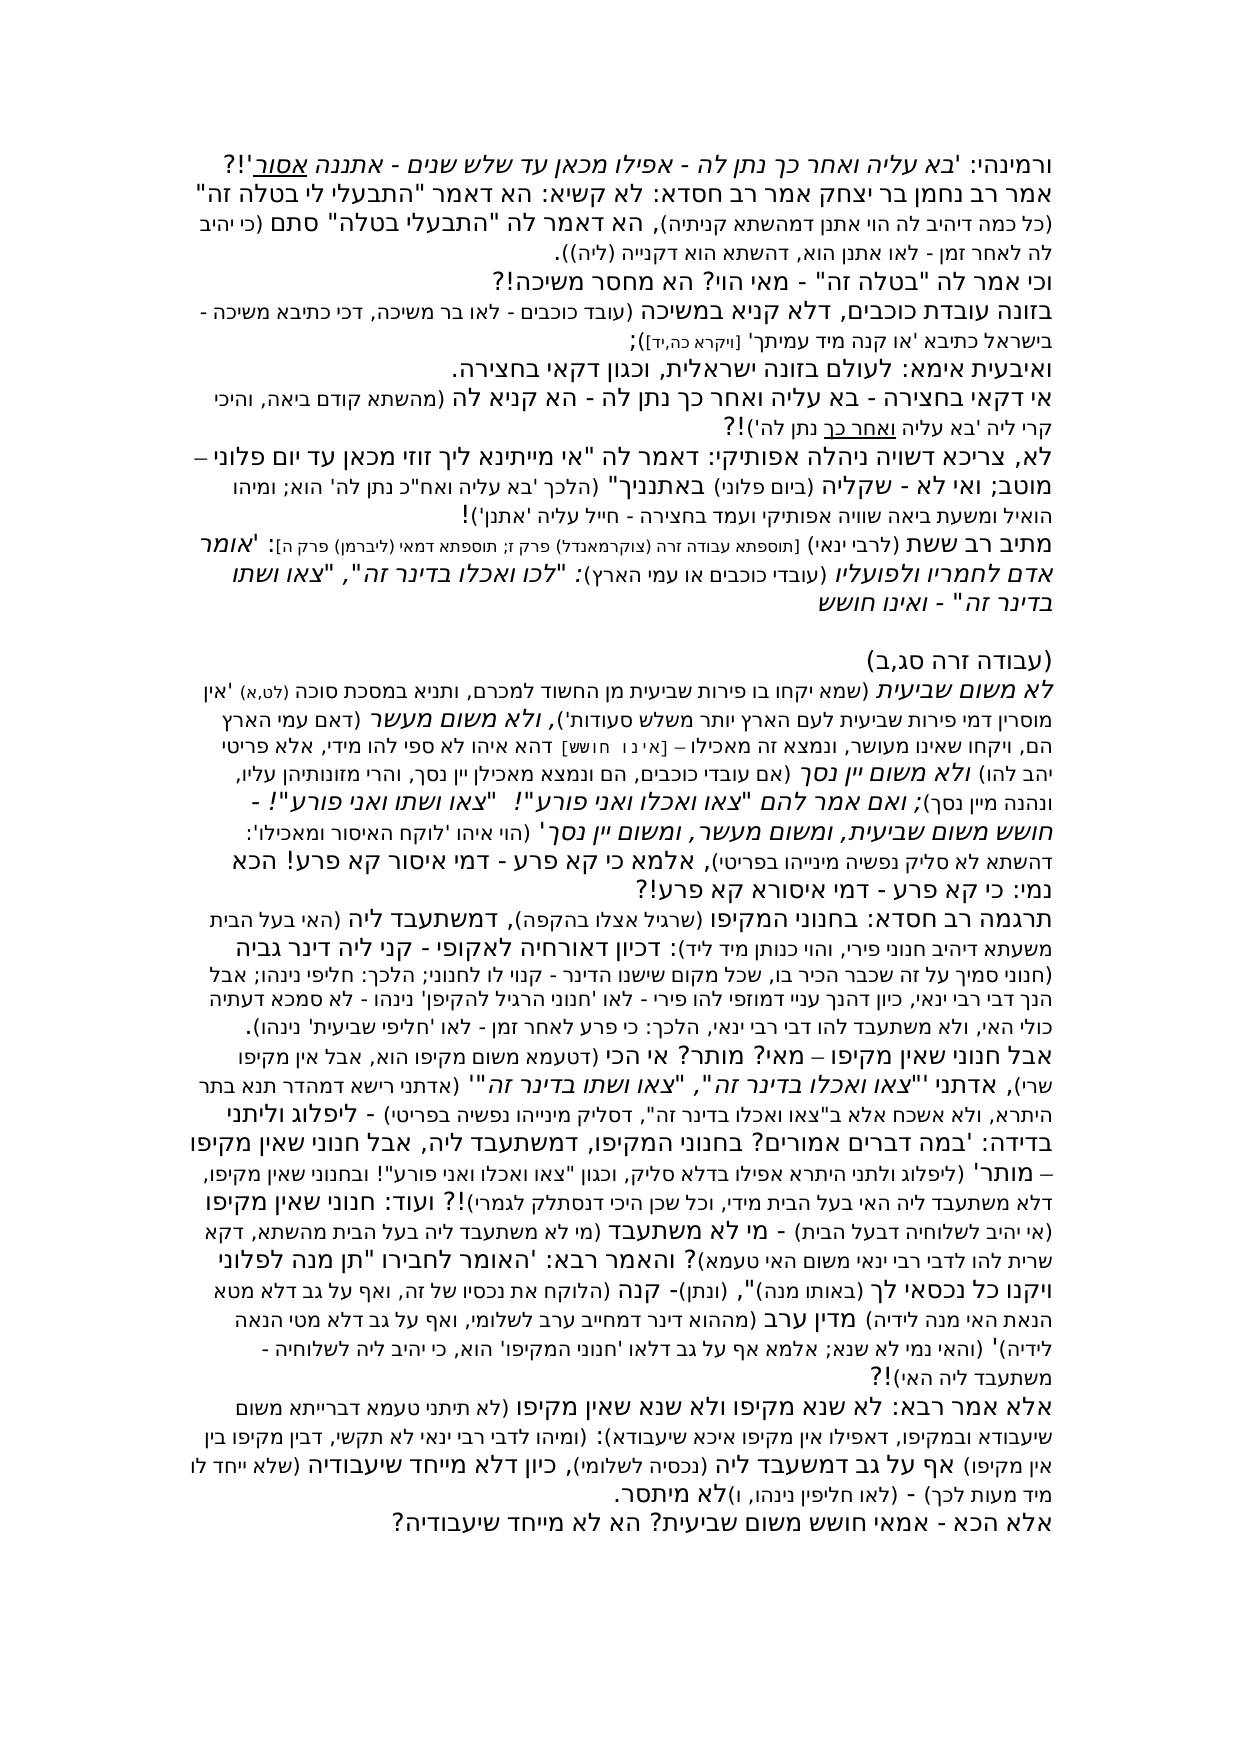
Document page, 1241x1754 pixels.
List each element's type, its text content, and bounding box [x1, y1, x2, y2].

text אלא הכא - אמאי חושש משום שביעית? הא לא מייחד שיעבודיה? [187, 1509, 1053, 1538]
text לא משום שביעית (שמא יקחו בו פירות שביעית מן החשוד למכרם, ותניא במסכת סוכה (לט,א) 'אין מוסרין דמי פירות שביעית לעם הארץ יותר משלש סעודות'), ולא משום מעשר (דאם עמי הארץ הם, ויקחו שאינו מעושר, ונמצא זה מאכילו – [אינו חושש] דהא איהו לא ספי להו מידי, אלא פריטי יהב להו) ולא משום יין נסך (אם עובדי כוכבים, הם ונמצא מאכילן יין נסך, והרי מזונותיהן עליו, ונהנה מיין נסך); ואם אמר להם "צאו ואכלו ואני פורע"! "צאו ושתו ואני פורע"! - חושש משום שביעית, ומשום מעשר, ומשום יין נסך' (הוי איהו 'לוקח האיסור ומאכילו': דהשתא לא סליק נפשיה מינייהו בפריטי), אלמא כי קא פרע - דמי איסור קא פרע! הכא נמי: כי קא פרע - דמי איסורא קא פרע!? [187, 675, 1053, 904]
text אלא אמר רבא: לא שנא מקיפו ולא שנא שאין מקיפו (לא תיתני טעמא דברייתא משום שיעבודא ובמקיפו, דאפילו אין מקיפו איכא שיעבודא): (ומיהו לדבי רבי ינאי לא תקשי, דבין מקיפו בין אין מקיפו) אף על גב דמשעבד ליה (נכסיה לשלומי), כיון דלא מייחד שיעבודיה (שלא ייחד לו מיד מעות לכך) - (לאו חליפין נינהו, ו)לא מיתסר. [187, 1392, 1053, 1509]
text לא, צריכא דשויה ניהלה אפותיקי: דאמר לה "אי מייתינא ליך זוזי מכאן עד יום פלוני – מוטב; ואי לא - שקליה (ביום פלוני) באתנניך" (הלכך 'בא עליה ואח"כ נתן לה' הוא; ומיהו הואיל ומשעת ביאה שוויה אפותיקי ועמד בחצירה - חייל עליה 'אתנן')! [187, 442, 1053, 529]
text אי דקאי בחצירה - בא עליה ואחר כך נתן לה - הא קניא לה (מהשתא קודם ביאה, והיכי קרי ליה 'בא עליה ואחר כך נתן לה')!? [187, 383, 1053, 442]
text אבל חנוני שאין מקיפו – מאי? מותר? אי הכי (דטעמא משום מקיפו הוא, אבל אין מקיפו שרי), אדתני '"צאו ואכלו בדינר זה", "צאו ושתו בדינר זה"' (אדתני רישא דמהדר תנא בתר היתרא, ולא אשכח אלא ב"צאו ואכלו בדינר זה", דסליק מינייהו נפשיה בפריטי) - ליפלוג וליתני בדידה: 'במה דברים אמורים? בחנוני המקיפו, דמשתעבד ליה, אבל חנוני שאין מקיפו – מותר' (ליפלוג ולתני היתרא אפילו בדלא סליק, וכגון "צאו ואכלו ואני פורע"! ובחנוני שאין מקיפו, דלא משתעבד ליה האי בעל הבית מידי, וכל שכן היכי דנסתלק לגמרי)!? ועוד: חנוני שאין מקיפו (אי יהיב לשלוחיה דבעל הבית) - מי לא משתעבד (מי לא משתעבד ליה בעל הבית מהשתא, דקא שרית להו לדבי רבי ינאי משום האי טעמא)? והאמר רבא: 'האומר לחבירו "תן מנה לפלוני ויקנו כל נכסאי לך (באותו מנה)", (ונתן)- קנה (הלוקח את נכסיו של זה, ואף על גב דלא מטא הנאת האי מנה לידיה) מדין ערב (מההוא דינר דמחייב ערב לשלומי, ואף על גב דלא מטי הנאה לידיה)' (והאי נמי לא שנא; אלמא אף על גב דלאו 'חנוני המקיפו' הוא, כי יהיב ליה לשלוחיה - משתעבד ליה האי)!? [187, 1041, 1053, 1392]
text בזונה עובדת כוכבים, דלא קניא במשיכה (עובד כוכבים - לאו בר משיכה, דכי כתיבא משיכה - בישראל כתיבא 'או קנה מיד עמיתך' [ויקרא כה,יד]); [187, 296, 1053, 354]
text וכי אמר לה "בטלה זה" - מאי הוי? הא מחסר משיכה!? [187, 267, 1053, 296]
text (עבודה זרה סג,ב) [187, 646, 1053, 675]
text ורמינהי: 'בא עליה ואחר כך נתן לה - אפילו מכאן עד שלש שנים - אתננה אסור'!? [187, 150, 1053, 179]
text אמר רב נחמן בר יצחק אמר רב חסדא: לא קשיא: הא דאמר "התבעלי לי בטלה זה" (כל כמה דיהיב לה הוי אתנן דמהשתא קניתיה), הא דאמר לה "התבעלי בטלה" סתם (כי יהיב לה לאחר זמן - לאו אתנן הוא, דהשתא הוא דקנייה (ליה)). [187, 179, 1053, 267]
text ואיבעית אימא: לעולם בזונה ישראלית, וכגון דקאי בחצירה. [187, 354, 1053, 383]
text תרגמה רב חסדא: בחנוני המקיפו (שרגיל אצלו בהקפה), דמשתעבד ליה (האי בעל הבית משעתא דיהיב חנוני פירי, והוי כנותן מיד ליד): דכיון דאורחיה לאקופי - קני ליה דינר גביה (חנוני סמיך על זה שכבר הכיר בו, שכל מקום שישנו הדינר - קנוי לו לחנוני; הלכך: חליפי נינהו; אבל הנך דבי רבי ינאי, כיון דהנך עניי דמוזפי להו פירי - לאו 'חנוני הרגיל להקיפן' נינהו - לא סמכא דעתיה כולי האי, ולא משתעבד להו דבי רבי ינאי, הלכך: כי פרע לאחר זמן - לאו 'חליפי שביעית' נינהו). [187, 904, 1053, 1041]
text מתיב רב ששת (לרבי ינאי) [תוספתא עבודה זרה (צוקרמאנדל) פרק ז; תוספתא דמאי (ליברמן) פרק ה]: 'אומר אדם לחמריו ולפועליו (עובדי כוכבים או עמי הארץ): "לכו ואכלו בדינר זה", "צאו ושתו בדינר זה" - ואינו חושש [187, 529, 1053, 617]
